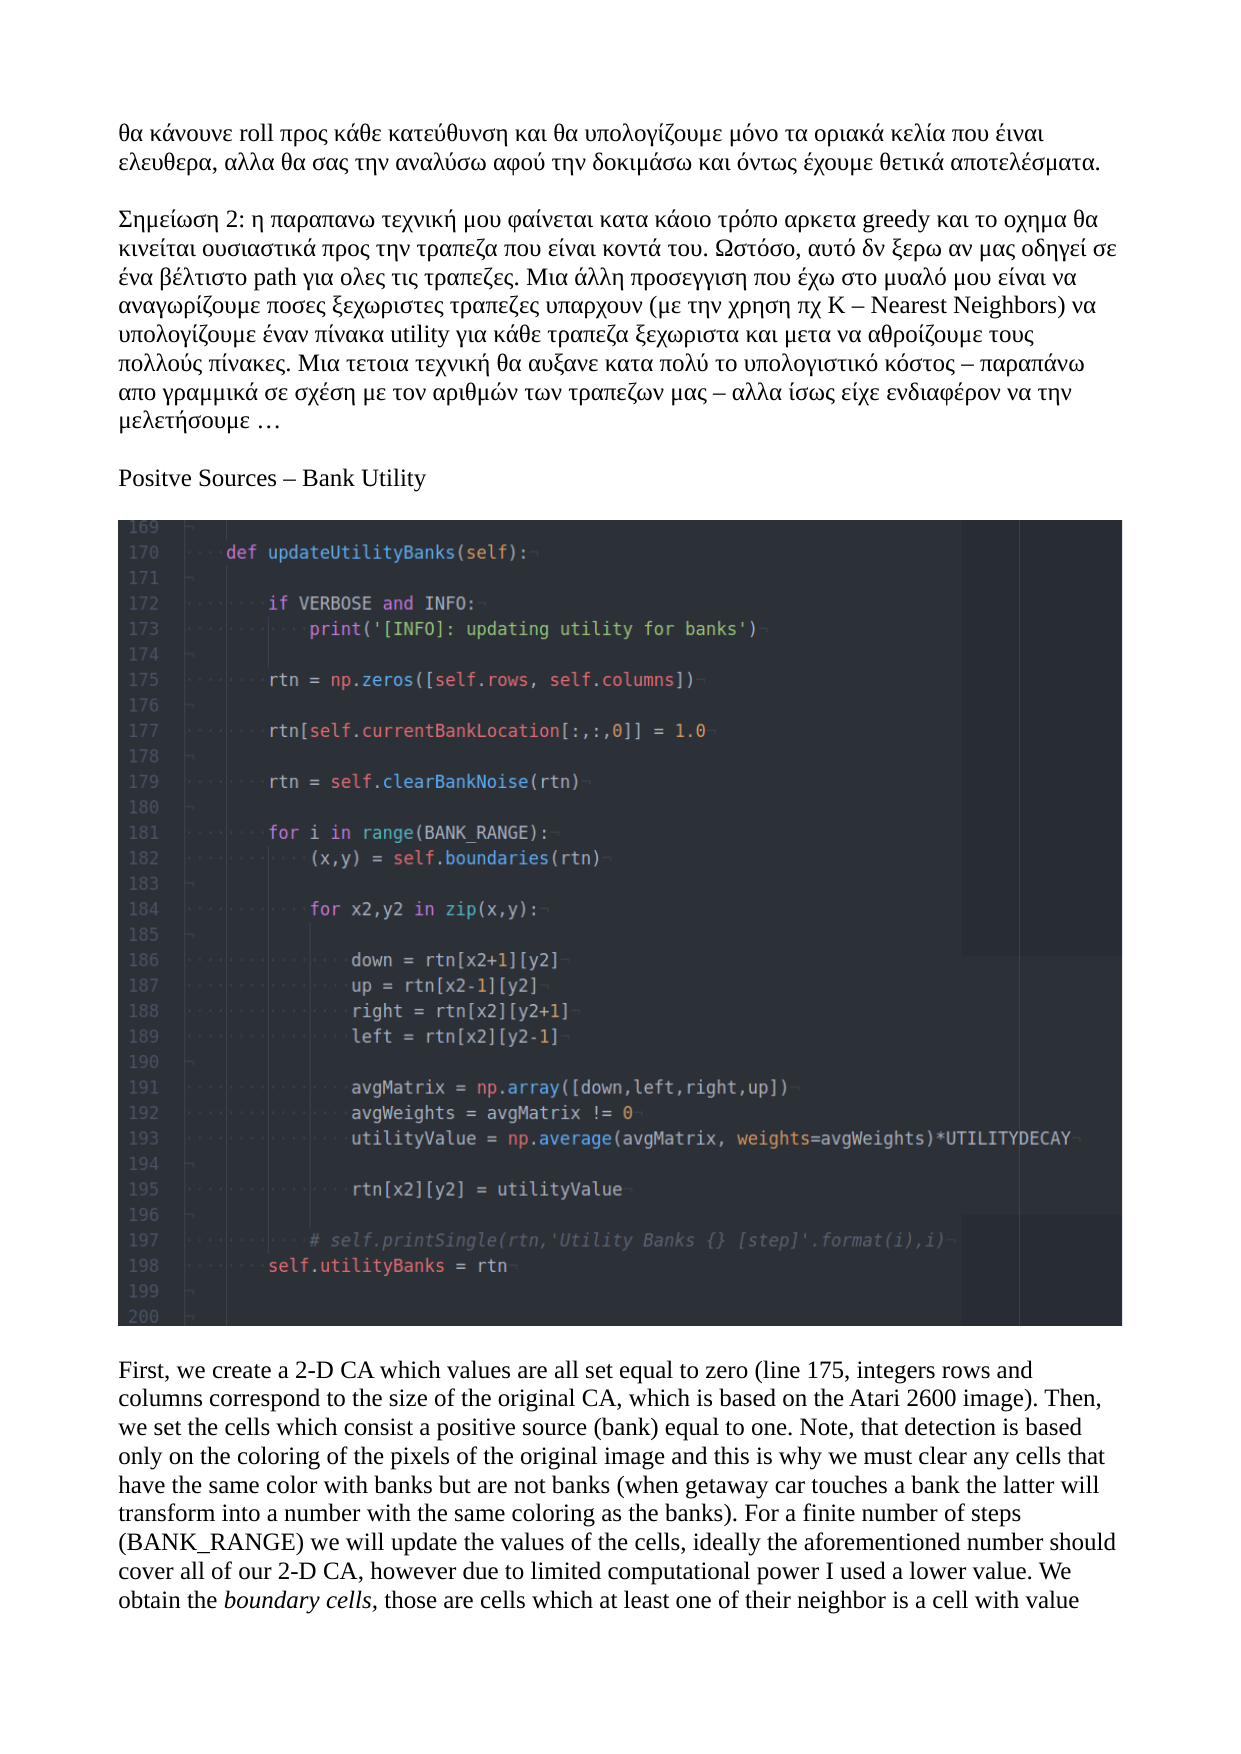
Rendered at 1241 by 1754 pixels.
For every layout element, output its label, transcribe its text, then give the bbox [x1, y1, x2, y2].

text Σημείωση 2: η παραπανω τεχνική μου φαίνεται κατα κάοιο τρόπο αρκετα greedy και το οχημα θα κινείται ουσιαστικά προς την τραπεζα που είναι κοντά του. Ωστόσο, αυτό δν ξερω αν μας οδηγεί σε ένα βέλτιστο path για ολες τις τραπεζες. Μια άλλη προσεγγιση που έχω στο μυαλό μου είναι να αναγωρίζουμε ποσες ξεχωριστες τραπεζες υπαρχουν (με την χρηση πχ Κ – Nearest Neighbors) να υπολογίζουμε έναν πίνακα utility για κάθε τραπεζα ξεχωριστα και μετα να αθροίζουμε τους πολλούς πίνακες. Μια τετοια τεχνική θα αυξανε κατα πολύ το υπολογιστικό κόστος – παραπάνω απο γραμμικά σε σχέση με τον αριθμών των τραπεζων μας – αλλα ίσως είχε ενδιαφέρον να την μελετήσουμε … [118, 204, 1122, 434]
text Positve Sources – Bank Utility [118, 463, 1122, 492]
text First, we create a 2-D CA which values are all set equal to zero (line 175, integers rows and columns correspond to the size of the original CA, which is based on the Atari 2600 image). Then, we set the cells which consist a positive source (bank) equal to one. Note, that detection is based only on the coloring of the pixels of the original image and this is why we must clear any cells that have the same color with banks but are not banks (when getaway car touches a bank the latter will transform into a number with the same coloring as the banks). For a finite number of steps (BANK_RANGE) we will update the values of the cells, ideally the aforementioned number should cover all of our 2-D CA, however due to limited computational power I used a lower value. We obtain the boundary cells, those are cells which at least one of their neighbor is a cell with value [118, 1355, 1122, 1613]
picture [118, 520, 1123, 1326]
text θα κάνουνε roll προς κάθε κατεύθυνση και θα υπολογίζουμε μόνο τα οριακά κελία που έιναι ελευθερα, αλλα θα σας την αναλύσω αφού την δοκιμάσω και όντως έχουμε θετικά αποτελέσματα. [118, 118, 1122, 176]
